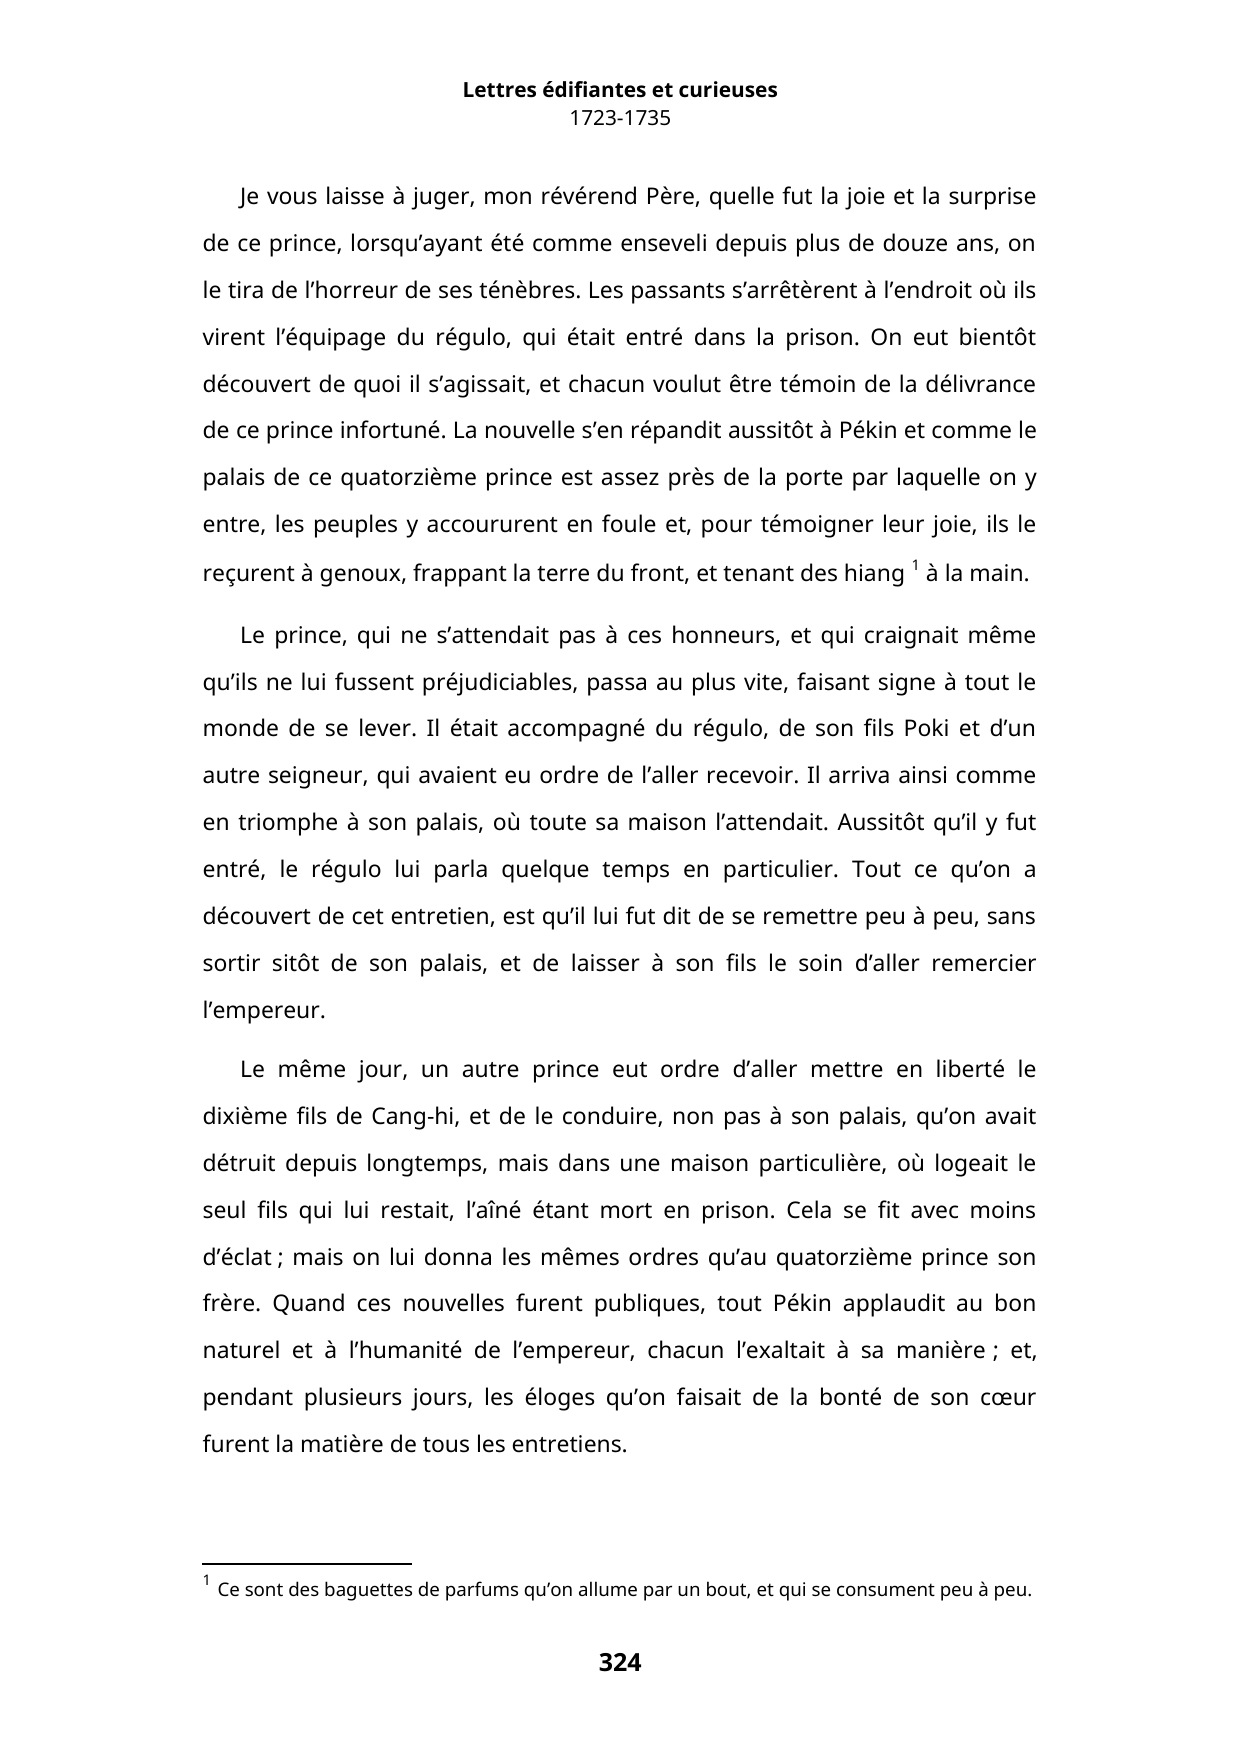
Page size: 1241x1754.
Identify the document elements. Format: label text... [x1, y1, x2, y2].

text Le prince, qui ne s’attendait pas à ces honneurs, et qui craignait même qu’ils ne lui fussent préjudiciables, passa au plus vite, faisant signe à tout le monde de se lever. Il était accompagné du régulo, de son fils Poki et d’un autre seigneur, qui avaient eu ordre de l’aller recevoir. Il arriva ainsi comme en triomphe à son palais, où toute sa maison l’attendait. Aussitôt qu’il y fut entré, le régulo lui parla quelque temps en particulier. Tout ce qu’on a découvert de cet entretien, est qu’il lui fut dit de se remettre peu à peu, sans sortir sitôt de son palais, et de laisser à son fils le soin d’aller remercier l’empereur. [202, 618, 1038, 1025]
text Je vous laisse à juger, mon révérend Père, quelle fut la joie et la surprise de ce prince, lorsqu’ayant été comme enseveli depuis plus de douze ans, on le tira de l’horreur de ses ténèbres. Les passants s’arrêtèrent à l’endroit où ils virent l’équipage du régulo, qui était entré dans la prison. On eut bientôt découvert de quoi il s’agissait, et chacun voulut être témoin de la délivrance de ce prince infortuné. La nouvelle s’en répandit aussitôt à Pékin et comme le palais de ce quatorzième prince est assez près de la porte par laquelle on y entre, les peuples y accoururent en foule et, pour témoigner leur joie, ils le reçurent à genoux, frappant la terre du front, et tenant des hiang à la main. [202, 180, 1038, 589]
text Ce sont des baguettes de parfums qu’on allume par un bout, et qui se consument peu à peu. [202, 1570, 1038, 1604]
text Le même jour, un autre prince eut ordre d’aller mettre en liberté le dixième fils de Cang-hi, et de le conduire, non pas à son palais, qu’on avait détruit depuis longtemps, mais dans une maison particulière, où logeait le seul fils qui lui restait, l’aîné étant mort en prison. Cela se fit avec moins d’éclat ; mais on lui donna les mêmes ordres qu’au quatorzième prince son frère. Quand ces nouvelles furent publiques, tout Pékin applaudit au bon naturel et à l’humanité de l’empereur, chacun l’exaltait à sa manière ; et, pendant plusieurs jours, les éloges qu’on faisait de la bonté de son cœur furent la matière de tous les entretiens. [202, 1053, 1038, 1459]
